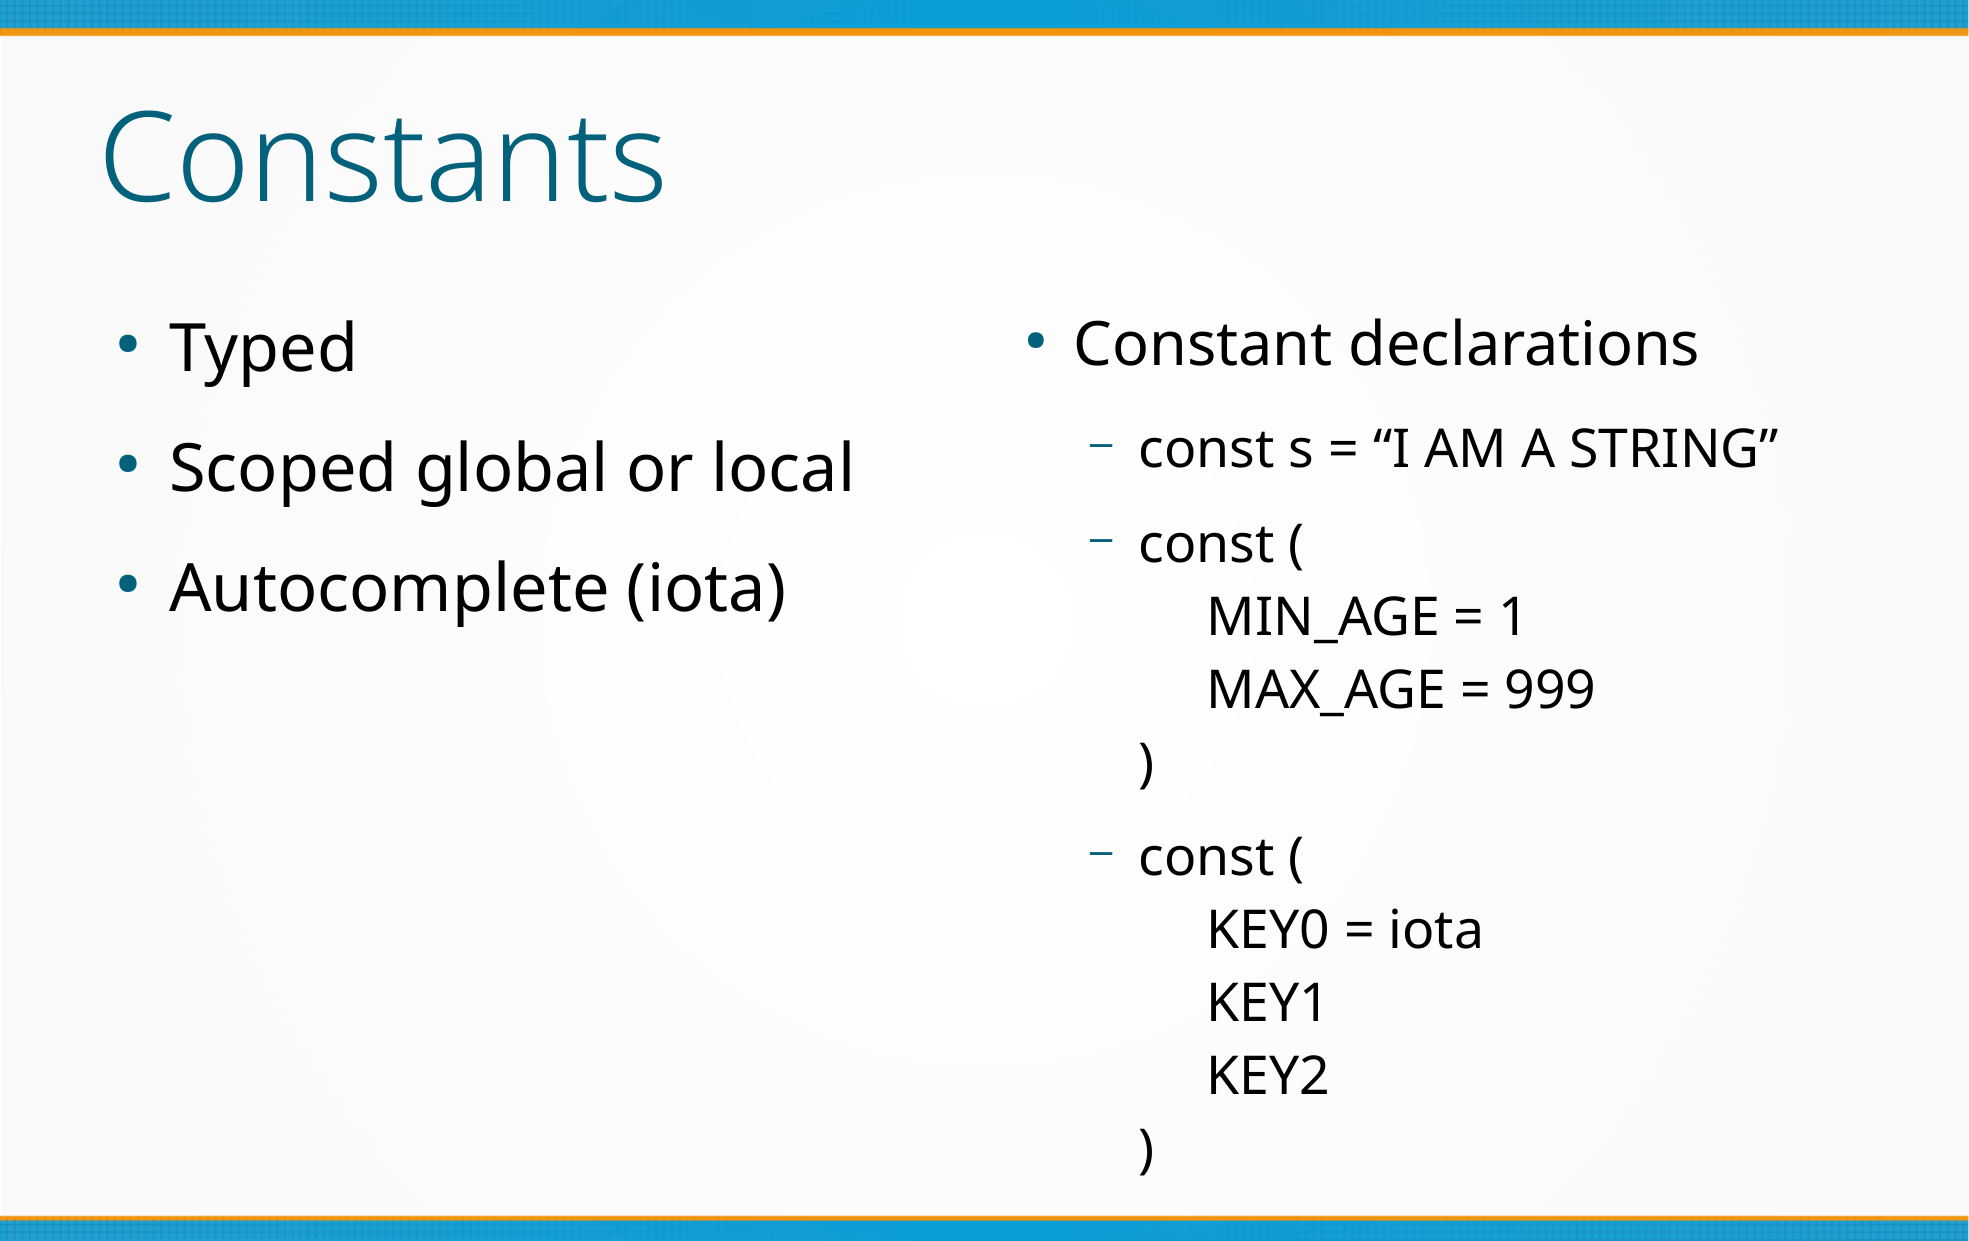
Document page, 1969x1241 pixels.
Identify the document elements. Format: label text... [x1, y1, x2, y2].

list Constant declarations const s = “I AM A STRING” const ( MIN_AGE = 1 MAX_AGE = 999 ) const ( KEY0 = iota KEY1 KEY2 ) [1008, 300, 1876, 1186]
picture [0, 0, 1969, 1241]
list Typed Scoped global or local Autocomplete (iota) [98, 300, 966, 1186]
title Constants [98, 49, 1870, 257]
